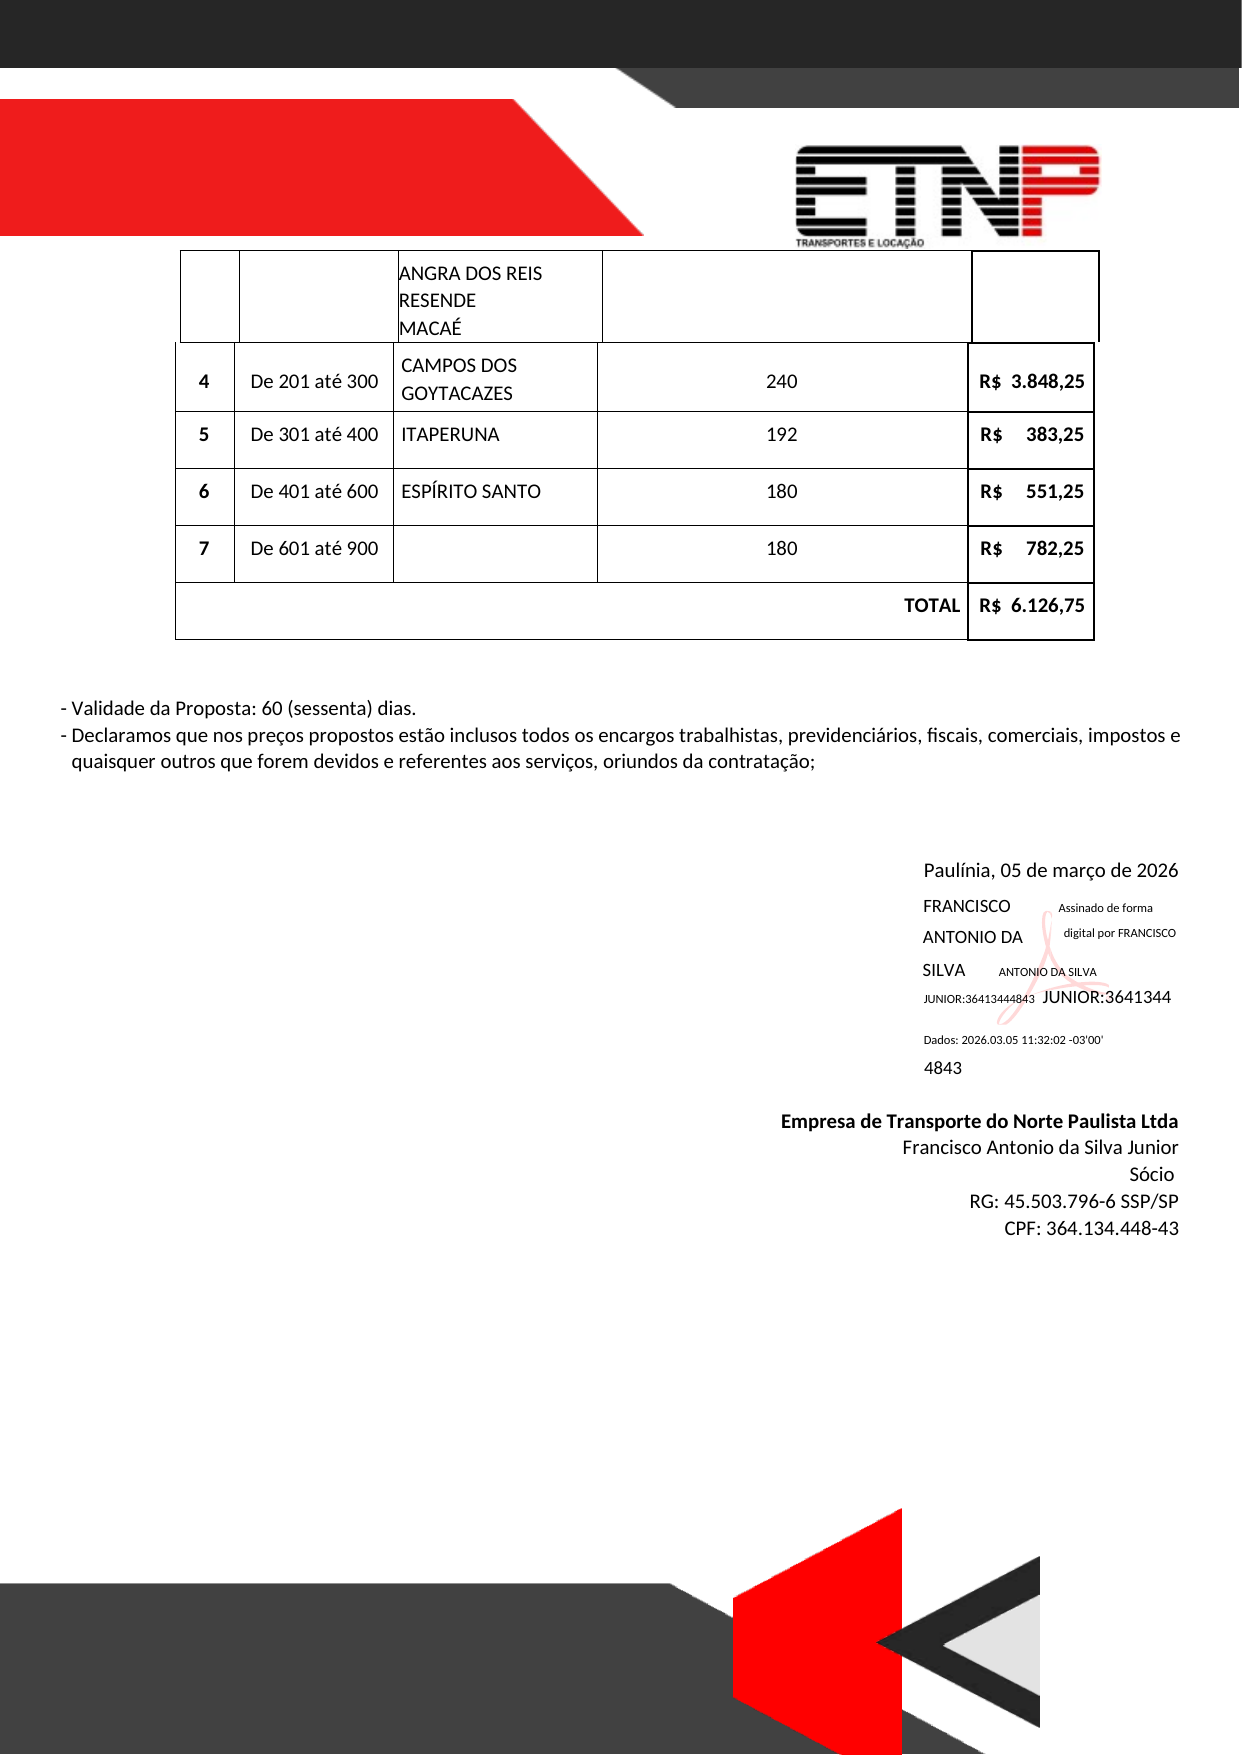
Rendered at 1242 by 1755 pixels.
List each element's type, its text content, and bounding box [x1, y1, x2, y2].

table_cell 180 [598, 526, 904, 582]
table_cell ESPÍRITO SANTO [394, 469, 597, 525]
table_cell R$ 782,25 [969, 527, 1093, 582]
table_cell [1095, 342, 1099, 411]
text Paulínia, 05 de março de 2026 [924, 857, 1184, 882]
text 4843 [702, 1056, 1184, 1079]
table_cell [904, 469, 967, 525]
table_cell R$ 383,25 [969, 413, 1093, 468]
text Sócio [71, 1161, 1179, 1187]
table_cell [235, 583, 393, 639]
table_cell [240, 251, 398, 342]
table_cell 192 [598, 412, 904, 468]
list Declaramos que nos preços propostos estão inclusos todos os encargos trabalhistas, previdenciários, fiscais, comerciais, impostos e quaisquer outros que forem devidos e referentes aos serviços, oriundos da contratação; [60, 722, 1184, 774]
table_cell 6 [176, 469, 234, 525]
table_cell [176, 250, 180, 342]
text SILVA ANTONIO DA SILVA JUNIOR:36413444843 JUNIOR:3641344 Dados: 2026.03.05 11:32:02 -03'00' [922, 958, 1184, 1052]
text ANTONIO DA [71, 921, 1045, 949]
table_cell [176, 583, 235, 639]
table_cell [1095, 468, 1099, 525]
text digital por FRANCISCO [1050, 921, 1184, 949]
text FRANCISCO Assinado de forma [71, 891, 1184, 918]
table_cell De 301 até 400 [235, 412, 393, 468]
table_cell R$ 551,25 [969, 470, 1093, 525]
text Empresa de Transporte do Norte Paulista Ltda Francisco Antonio da Silva Junior [781, 1108, 1184, 1160]
table_cell De 201 até 300 [235, 343, 393, 411]
table_cell [904, 526, 967, 582]
table_cell R$ 3.848,25 [969, 344, 1093, 411]
table_cell 180 [598, 469, 904, 525]
table_cell CAMPOS DOS GOYTACAZES [394, 343, 597, 411]
text RG: 45.503.796-6 SSP/SP CPF: 364.134.448-43 [969, 1188, 1184, 1240]
table_cell De 401 até 600 [235, 469, 393, 525]
table_cell 4 [176, 342, 234, 411]
table_cell [1095, 582, 1099, 639]
table_cell 5 [176, 412, 234, 468]
table_cell 7 [176, 526, 234, 582]
table_cell [904, 343, 967, 411]
table_cell 240 [598, 343, 904, 411]
table_cell ITAPERUNA [394, 412, 597, 468]
list Validade da Proposta: 60 (sessenta) dias. [60, 695, 1184, 721]
table_cell [394, 526, 597, 582]
table_cell De 601 até 900 [235, 526, 393, 582]
table_cell [603, 251, 971, 342]
table_cell [1095, 525, 1099, 582]
table_cell R$ 6.126,75 [969, 584, 1093, 639]
table_cell [181, 251, 239, 342]
table_cell [394, 583, 598, 639]
table_cell [904, 412, 967, 468]
table_cell ANGRA DOS REIS RESENDE MACAÉ [399, 251, 602, 342]
table_cell [598, 583, 904, 639]
table_cell [1095, 411, 1099, 468]
table_cell [973, 252, 1098, 342]
table_cell TOTAL [904, 583, 967, 639]
